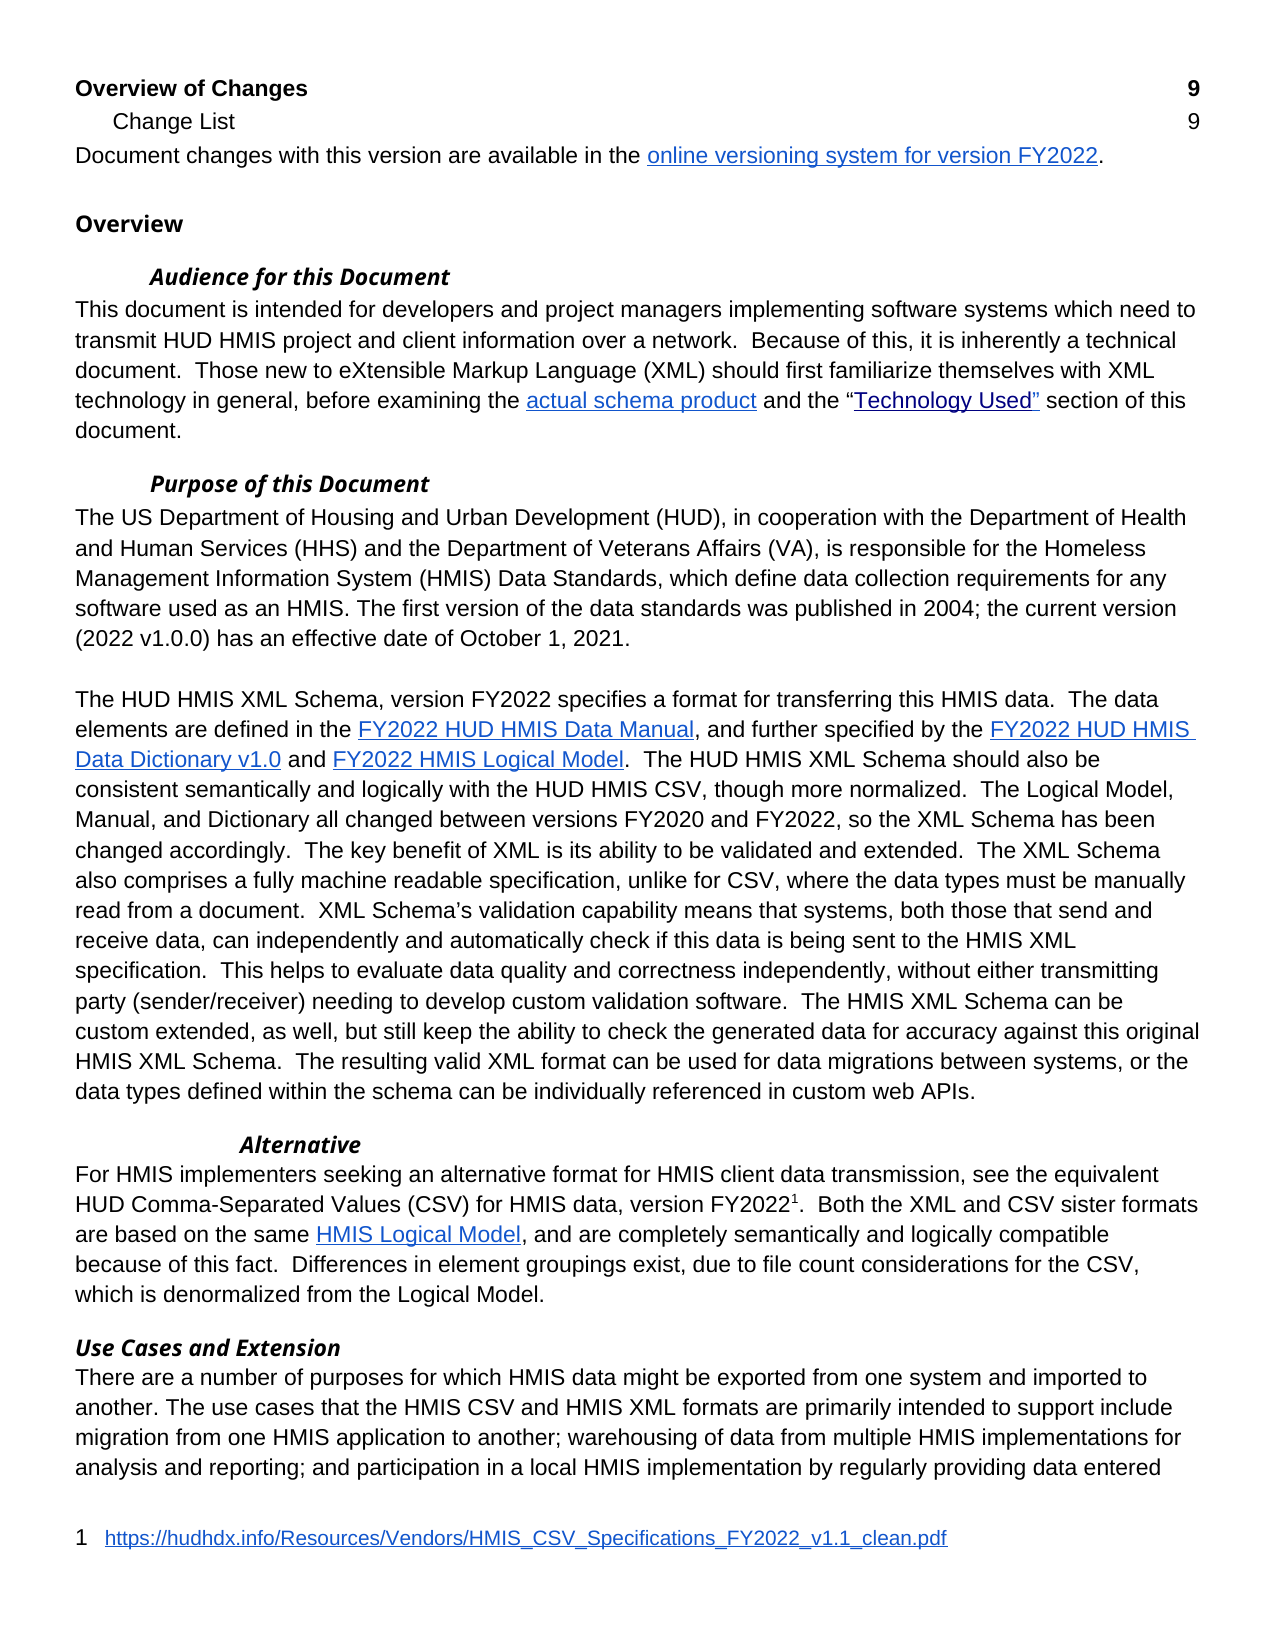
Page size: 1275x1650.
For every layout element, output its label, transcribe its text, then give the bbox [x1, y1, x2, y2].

subtitle Use Cases and Extension [75, 1332, 1200, 1364]
text Change List 9 [112, 108, 1200, 134]
text Overview of Changes 9 [75, 75, 1200, 101]
text There are a number of purposes for which HMIS data might be exported from one system and imported to another. The use cases that the HMIS CSV and HMIS XML formats are primarily intended to support include migration from one HMIS application to another; warehousing of data from multiple HMIS implementations for analysis and reporting; and participation in a local HMIS implementation by regularly providing data entered [75, 1364, 1200, 1481]
subtitle Alternative [75, 1129, 1200, 1161]
text Document changes with this version are available in the online versioning system for version FY2022. [75, 142, 1200, 169]
text The HUD HMIS XML Schema, version FY2022 specifies a format for transferring this HMIS data. The data elements are defined in the FY2022 HUD HMIS Data Manual, and further specified by the FY2022 HUD HMIS Data Dictionary v1.0 and FY2022 HMIS Logical Model. The HUD HMIS XML Schema should also be consistent semantically and logically with the HUD HMIS CSV, though more normalized. The Logical Model, Manual, and Dictionary all changed between versions FY2020 and FY2022, so the XML Schema has been changed accordingly. The key benefit of XML is its ability to be validated and extended. The XML Schema also comprises a fully machine readable specification, unlike for CSV, where the data types must be manually read from a document. XML Schema’s validation capability means that systems, both those that send and receive data, can independently and automatically check if this data is being sent to the HMIS XML specification. This helps to evaluate data quality and correctness independently, without either transmitting party (sender/receiver) needing to develop custom validation software. The HMIS XML Schema can be custom extended, as well, but still keep the ability to check the generated data for accuracy against this original HMIS XML Schema. The resulting valid XML format can be used for data migrations between systems, or the data types defined within the schema can be individually referenced in custom web APIs. [75, 686, 1200, 1104]
text This document is intended for developers and project managers implementing software systems which need to transmit HUD HMIS project and client information over a network. Because of this, it is inherently a technical document. Those new to eXtensible Markup Language (XML) should first familiarize themselves with XML technology in general, before examining the actual schema product and the “Technology Used” section of this document. [75, 296, 1200, 444]
subtitle Purpose of this Document [75, 468, 1200, 499]
subtitle Overview [75, 208, 1200, 240]
text For HMIS implementers seeking an alternative format for HMIS client data transmission, see the equivalent HUD Comma-Separated Values (CSV) for HMIS data, version FY2022. Both the XML and CSV sister formats are based on the same HMIS Logical Model, and are completely semantically and logically compatible because of this fact. Differences in element groupings exist, due to file count considerations for the CSV, which is denormalized from the Logical Model. [75, 1161, 1200, 1308]
text The US Department of Housing and Urban Development (HUD), in cooperation with the Department of Health and Human Services (HHS) and the Department of Veterans Affairs (VA), is responsible for the Homeless Management Information System (HMIS) Data Standards, which define data collection requirements for any software used as an HMIS. The first version of the data standards was published in 2004; the current version (2022 v1.0.0) has an effective date of October 1, 2021. [75, 504, 1200, 651]
text https://hudhdx.info/Resources/Vendors/HMIS_CSV_Specifications_FY2022_v1.1_clean.pdf [75, 1523, 1200, 1550]
subtitle Audience for this Document [75, 261, 1200, 292]
